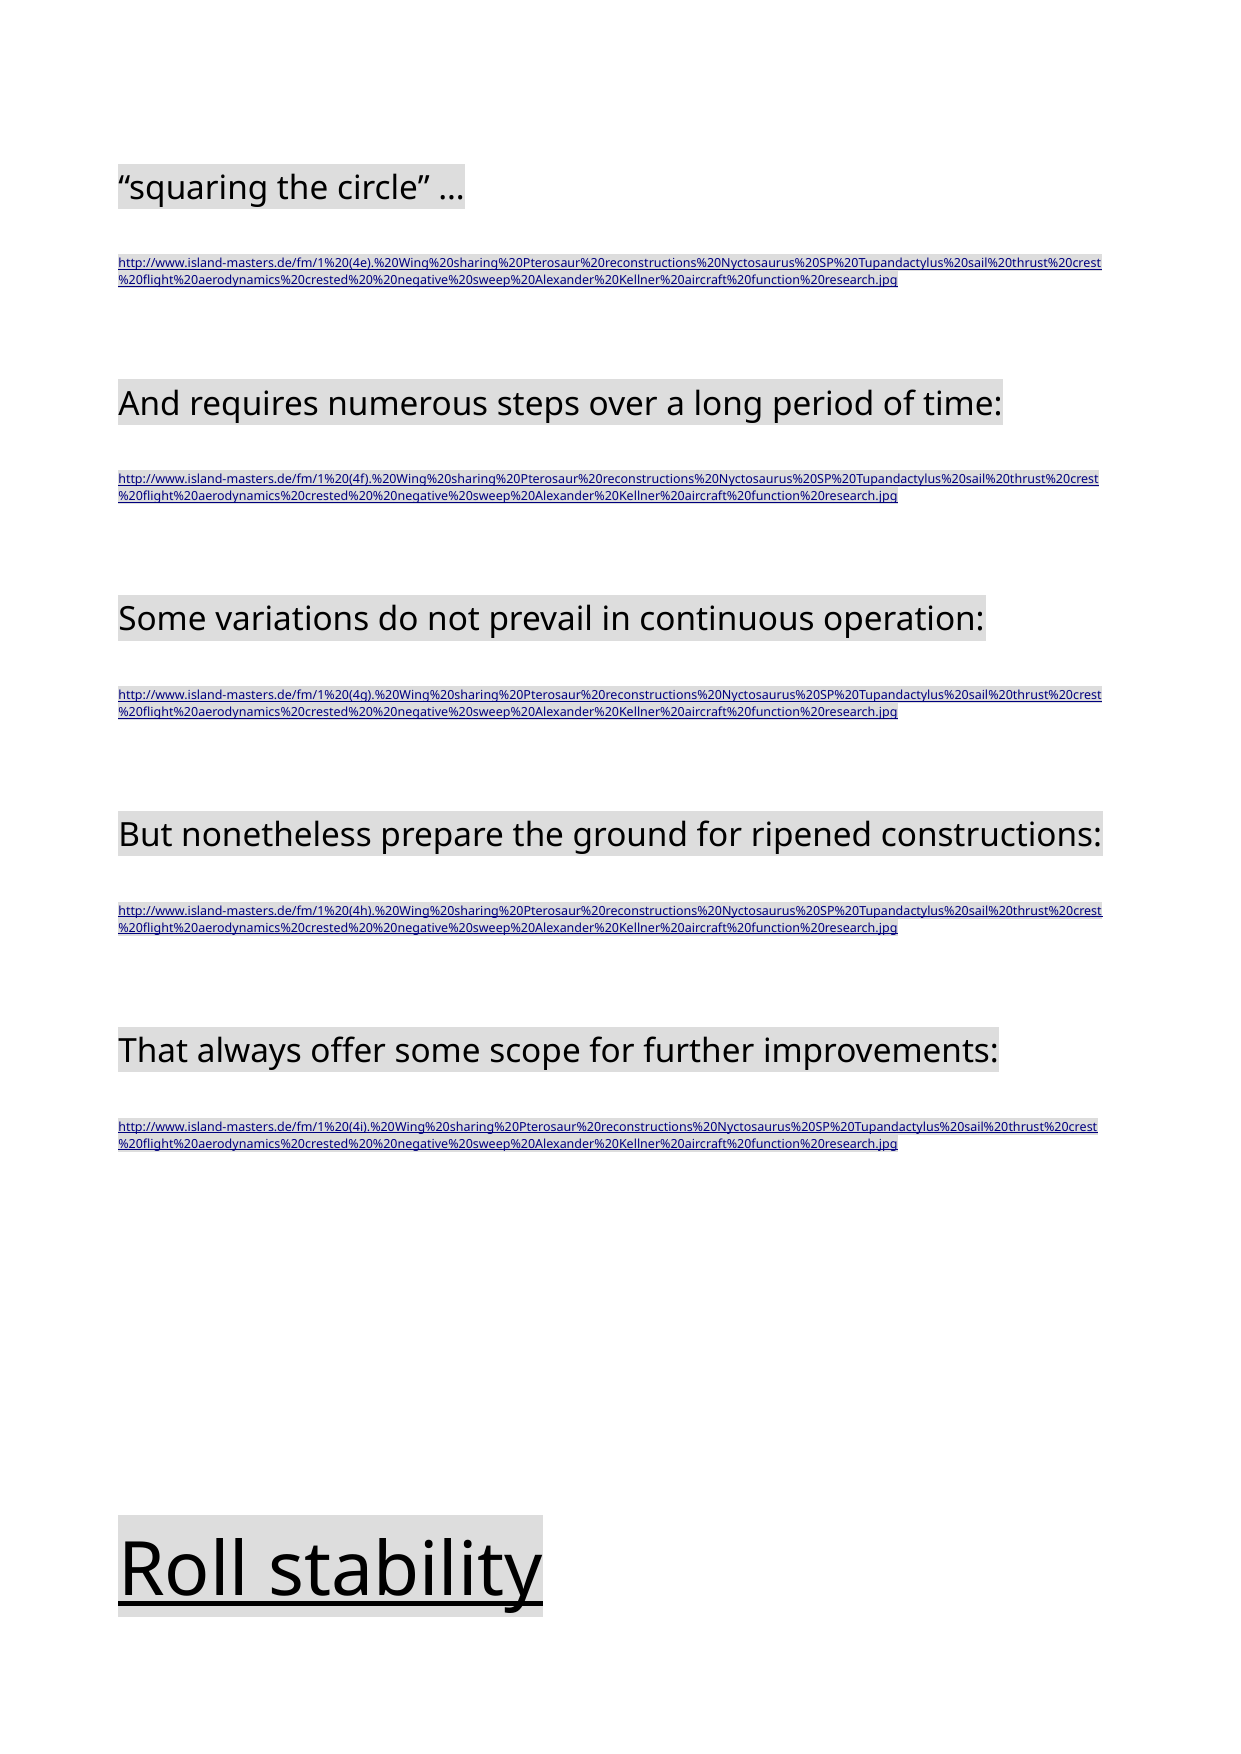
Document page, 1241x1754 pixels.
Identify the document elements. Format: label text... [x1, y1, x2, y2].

text http://www.island-masters.de/fm/1%20(4e).%20Wing%20sharing%20Pterosaur%20reconstructions%20Nyctosaurus%20SP%20Tupandactylus%20sail%20thrust%20crest%20flight%20aerodynamics%20crested%20%20negative%20sweep%20Alexander%20Kellner%20aircraft%20function%20research.jpg [118, 254, 1122, 288]
text Roll stability [118, 1515, 1122, 1617]
text http://www.island-masters.de/fm/1%20(4g).%20Wing%20sharing%20Pterosaur%20reconstructions%20Nyctosaurus%20SP%20Tupandactylus%20sail%20thrust%20crest%20flight%20aerodynamics%20crested%20%20negative%20sweep%20Alexander%20Kellner%20aircraft%20function%20research.jpg [118, 686, 1122, 720]
text But nonetheless prepare the ground for ripened constructions: [118, 811, 1122, 856]
text That always offer some scope for further improvements: [118, 1027, 1122, 1072]
text Some variations do not prevail in continuous operation: [118, 595, 1122, 641]
text “squaring the circle” … [118, 163, 1122, 209]
text And requires numerous steps over a long period of time: [118, 379, 1122, 425]
text http://www.island-masters.de/fm/1%20(4h).%20Wing%20sharing%20Pterosaur%20reconstructions%20Nyctosaurus%20SP%20Tupandactylus%20sail%20thrust%20crest%20flight%20aerodynamics%20crested%20%20negative%20sweep%20Alexander%20Kellner%20aircraft%20function%20research.jpg [118, 902, 1122, 936]
text http://www.island-masters.de/fm/1%20(4f).%20Wing%20sharing%20Pterosaur%20reconstructions%20Nyctosaurus%20SP%20Tupandactylus%20sail%20thrust%20crest%20flight%20aerodynamics%20crested%20%20negative%20sweep%20Alexander%20Kellner%20aircraft%20function%20research.jpg [118, 470, 1122, 504]
text http://www.island-masters.de/fm/1%20(4i).%20Wing%20sharing%20Pterosaur%20reconstructions%20Nyctosaurus%20SP%20Tupandactylus%20sail%20thrust%20crest%20flight%20aerodynamics%20crested%20%20negative%20sweep%20Alexander%20Kellner%20aircraft%20function%20research.jpg [118, 1118, 1122, 1152]
